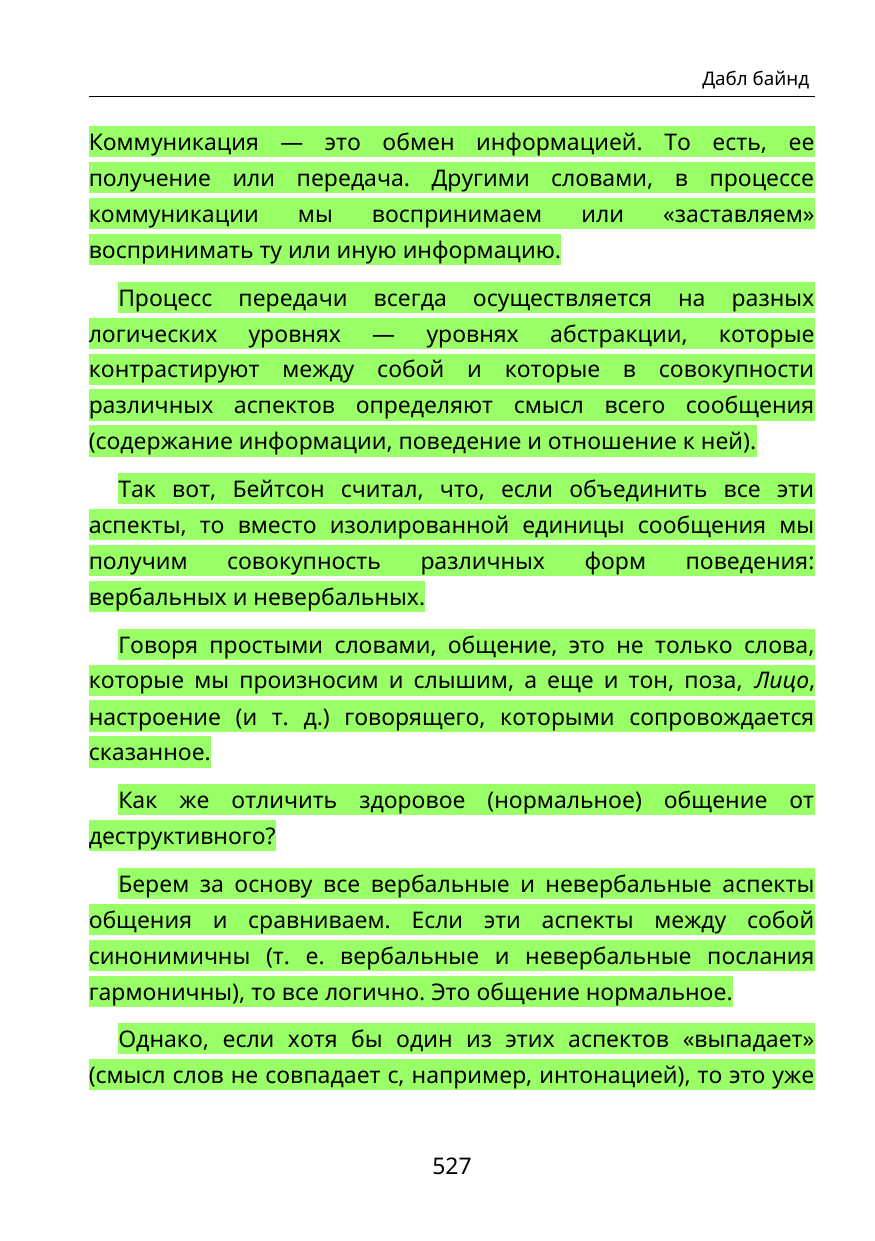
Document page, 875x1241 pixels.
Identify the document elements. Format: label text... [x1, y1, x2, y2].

text Как же отличить здоровое (нормальное) общение от деструктивного? [88, 784, 815, 851]
text Говоря простыми словами, общение, это не только слова, которые мы произносим и слышим, а еще и тон, поза, Лицо, настроение (и т. д.) говорящего, которыми сопровождается сказанное. [88, 628, 815, 768]
text Берем за основу все вербальные и невербальные аспекты общения и сравниваем. Если эти аспекты между собой синонимичны (т. е. вербальные и невербальные послания гармоничны), то все логично. Это общение нормальное. [88, 868, 815, 1007]
text Коммуникация — это обмен информацией. То есть, ее получение или передача. Другими словами, в процессе коммуникации мы воспринимаем или «заставляем» воспринимать ту или иную информацию. [88, 126, 815, 265]
text Однако, если хотя бы один из этих аспектов «выпадает» (смысл слов не совпадает с, например, интонацией), то это уже [88, 1023, 815, 1090]
text Так вот, Бейтсон считал, что, если объединить все эти аспекты, то вместо изолированной единицы сообщения мы получим совокупность различных форм поведения: вербальных и невербальных. [88, 473, 815, 612]
text Процесс передачи всегда осуществляется на разных логических уровнях — уровнях абстракции, которые контрастируют между собой и которые в совокупности различных аспектов определяют смысл всего сообщения (содержание информации, поведение и отношение к ней). [88, 282, 815, 457]
